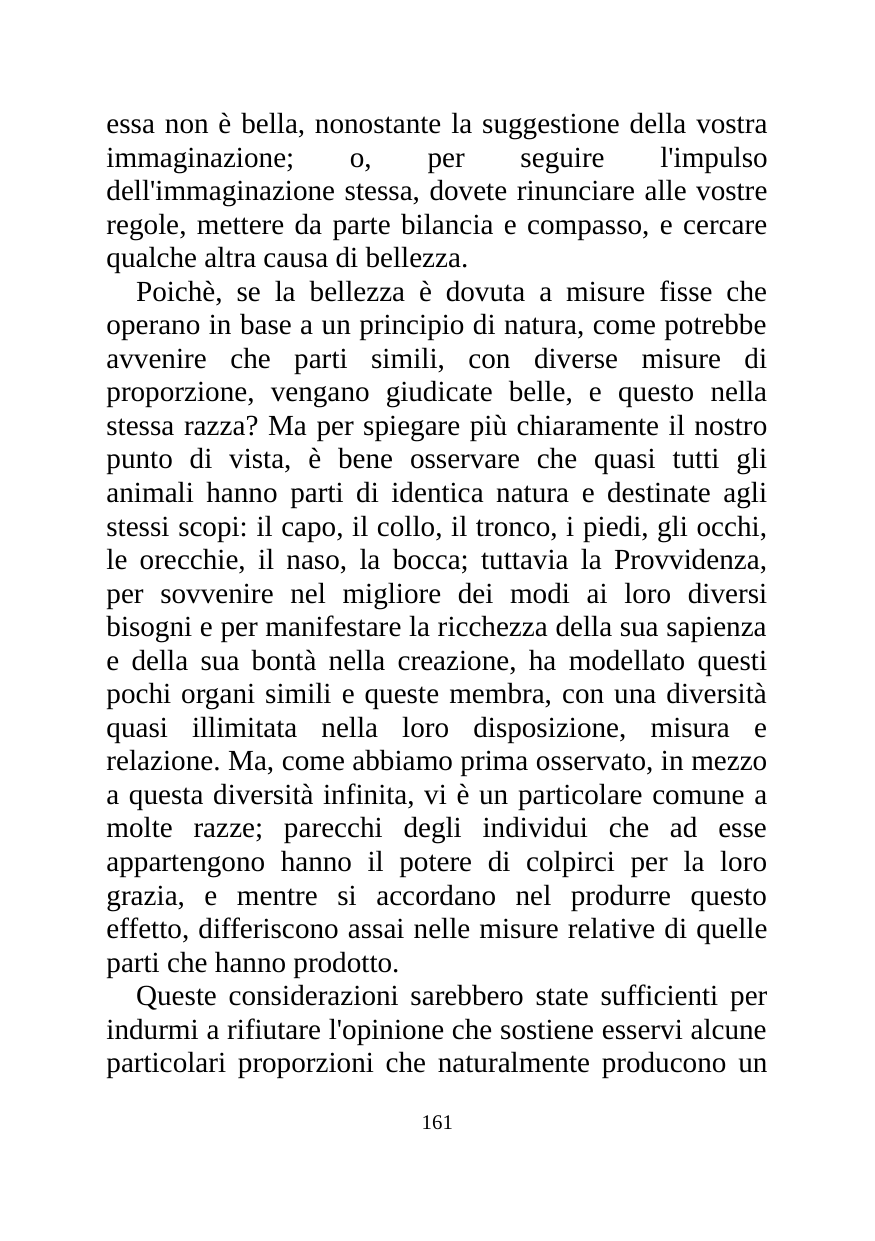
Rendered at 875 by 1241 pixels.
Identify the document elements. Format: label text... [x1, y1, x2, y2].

text Poichè, se la bellezza è dovuta a misure fisse che operano in base a un principio di natura, come potrebbe avvenire che parti simili, con diverse misure di proporzione, vengano giudicate belle, e questo nella stessa razza? Ma per spiegare più chiaramente il nostro punto di vista, è bene osservare che quasi tutti gli animali hanno parti di identica natura e destinate agli stessi scopi: il capo, il collo, il tronco, i piedi, gli occhi, le orecchie, il naso, la bocca; tuttavia la Provvidenza, per sovvenire nel migliore dei modi ai loro diversi bisogni e per manifestare la ricchezza della sua sapienza e della sua bontà nella creazione, ha modellato questi pochi organi simili e queste membra, con una diversità quasi illimitata nella loro disposizione, misura e relazione. Ma, come abbiamo prima osservato, in mezzo a questa diversità infinita, vi è un particolare comune a molte razze; parecchi degli individui che ad esse appartengono hanno il potere di colpirci per la loro grazia, e mentre si accordano nel produrre questo effetto, differiscono assai nelle misure relative di quelle parti che hanno prodotto. [106, 274, 768, 978]
text essa non è bella, nonostante la suggestione della vostra immaginazione; o, per seguire l'impulso dell'immaginazione stessa, dovete rinunciare alle vostre regole, mettere da parte bilancia e compasso, e cercare qualche altra causa di bellezza. [106, 106, 768, 274]
text Queste considerazioni sarebbero state sufficienti per indurmi a rifiutare l'opinione che sostiene esservi alcune particolari proporzioni che naturalmente producono un [106, 978, 768, 1079]
